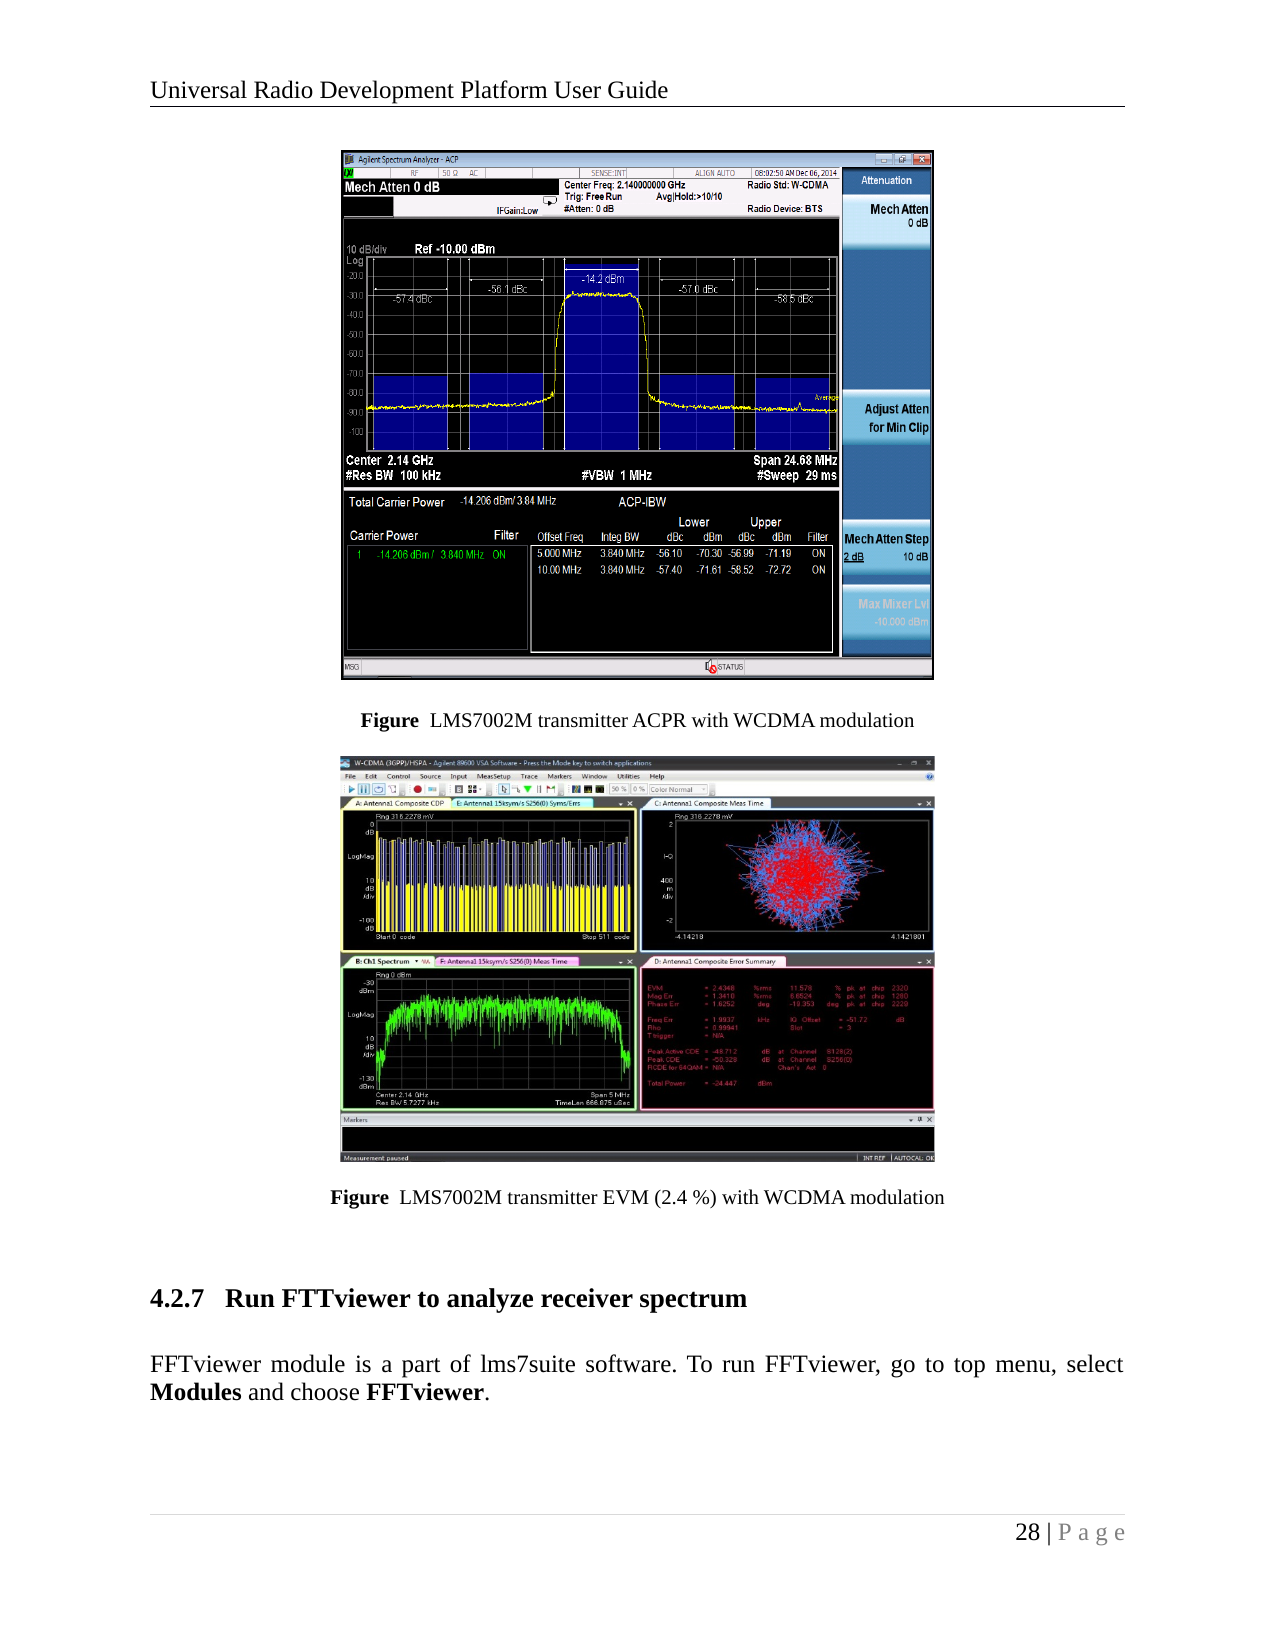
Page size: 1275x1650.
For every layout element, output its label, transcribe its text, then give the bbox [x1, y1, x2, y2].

text Figure LMS7002M transmitter EVM (2.4 %) with WCDMA modulation [150, 1185, 1125, 1209]
text FFTviewer module is a part of lms7suite software. To run FFTviewer, go to top menu, select Modules and choose FFTviewer. [150, 1349, 1125, 1406]
picture [340, 756, 935, 1162]
text Figure LMS7002M transmitter ACPR with WCDMA modulation [150, 708, 1125, 732]
subtitle Run FTTviewer to analyze receiver spectrum [150, 1282, 1125, 1314]
picture [341, 150, 934, 680]
